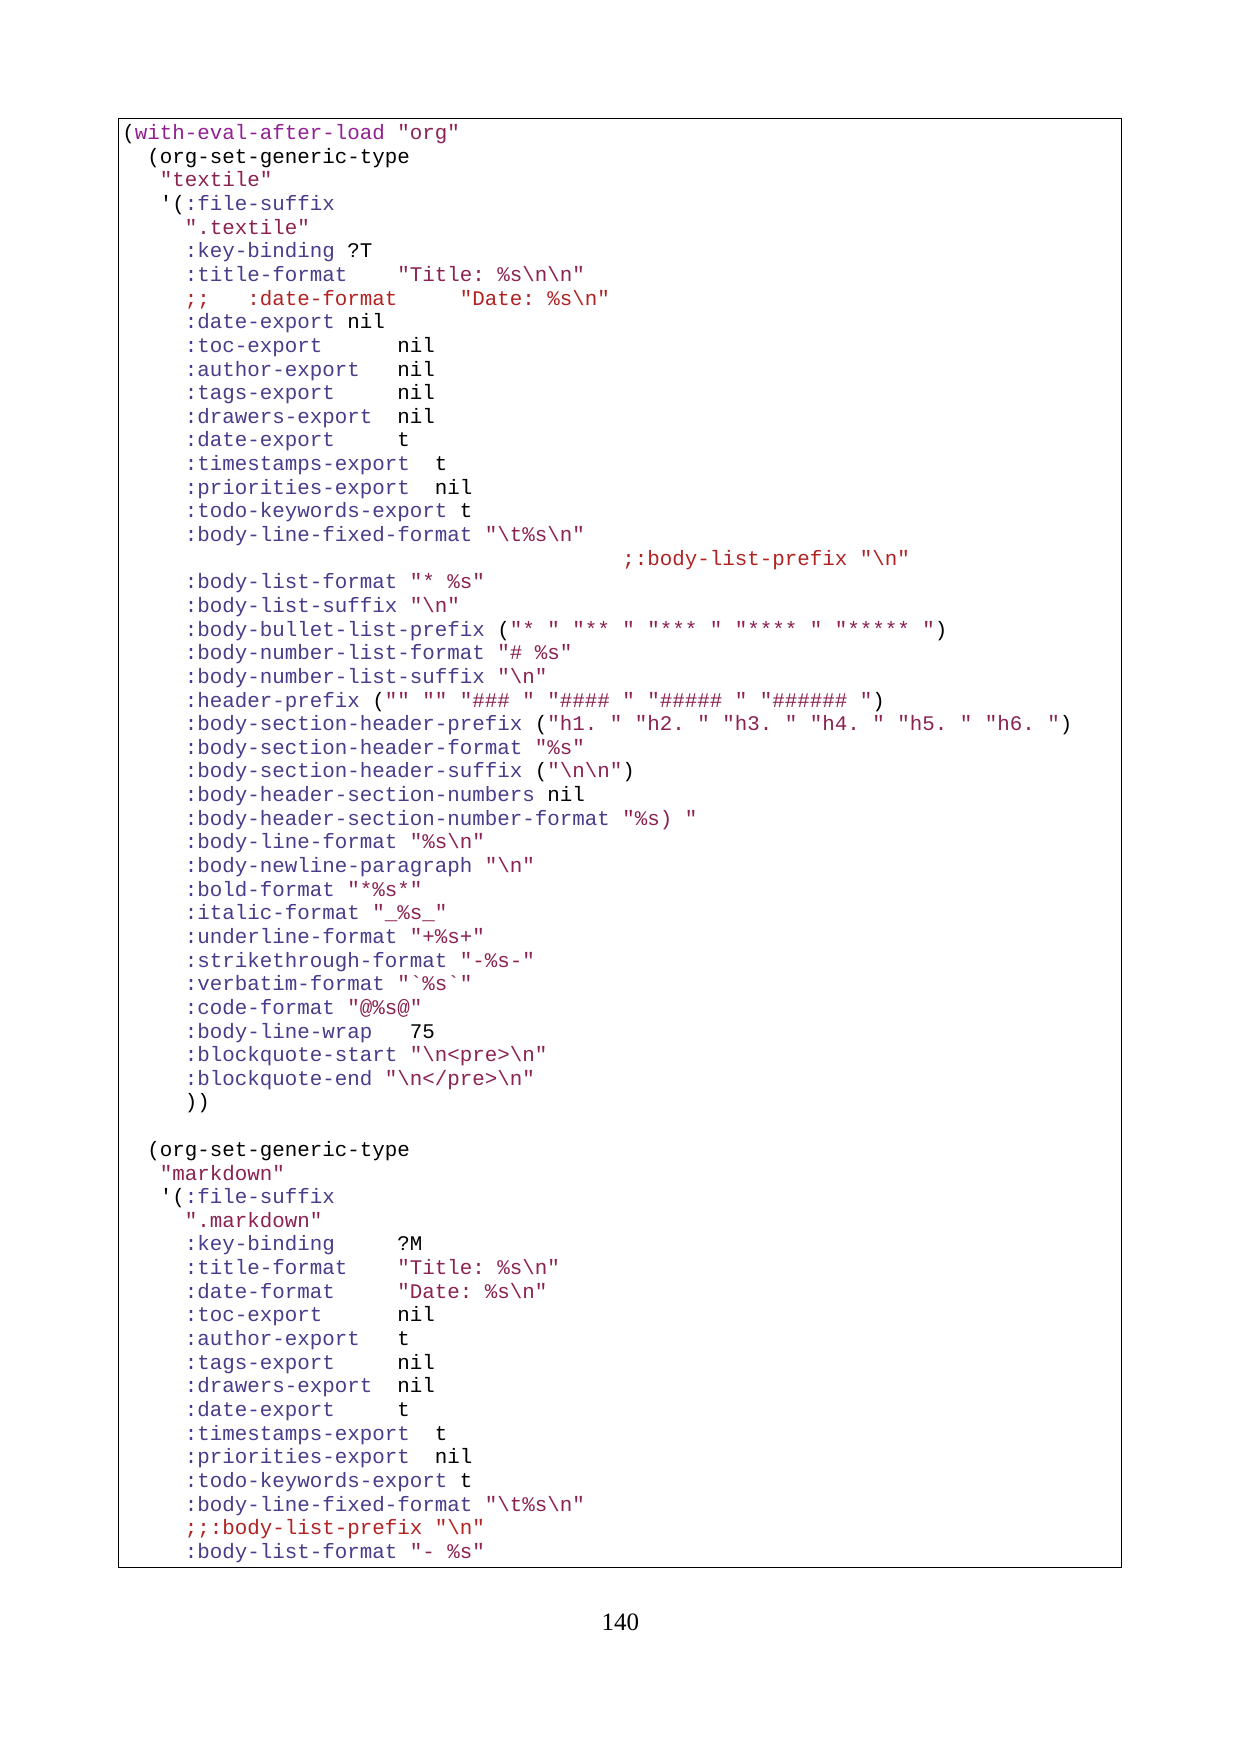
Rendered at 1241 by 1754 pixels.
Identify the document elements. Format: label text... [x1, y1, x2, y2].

text :timestamps-export t [119, 1419, 1121, 1442]
text :italic-format "_%s_" [119, 898, 1121, 922]
text :priorities-export nil [119, 473, 1121, 496]
text :drawers-export nil [119, 402, 1121, 426]
text :body-header-section-numbers nil [119, 780, 1121, 804]
text ".textile" [119, 213, 1121, 236]
text :body-line-fixed-format "\t%s\n" [119, 1489, 1121, 1513]
text :author-export t [119, 1324, 1121, 1348]
text :title-format "Title: %s\n" [119, 1253, 1121, 1277]
text :bold-format "*%s*" [119, 875, 1121, 898]
text (with-eval-after-load "org" [119, 119, 1121, 142]
text :body-list-format "* %s" [119, 567, 1121, 591]
text :key-binding ?T [119, 236, 1121, 260]
text :date-export t [119, 426, 1121, 449]
text :body-line-format "%s\n" [119, 827, 1121, 851]
text :body-newline-paragraph "\n" [119, 851, 1121, 875]
text :title-format "Title: %s\n\n" [119, 260, 1121, 284]
text ;:body-list-prefix "\n" [119, 544, 1121, 567]
text :date-format "Date: %s\n" [119, 1277, 1121, 1300]
text :code-format "@%s@" [119, 993, 1121, 1017]
text :todo-keywords-export t [119, 1466, 1121, 1489]
text :body-list-format "- %s" [119, 1537, 1121, 1567]
text :date-export nil [119, 307, 1121, 331]
text :body-header-section-number-format "%s) " [119, 804, 1121, 827]
text :blockquote-end "\n</pre>\n" [119, 1064, 1121, 1088]
text :tags-export nil [119, 1348, 1121, 1371]
text :blockquote-start "\n<pre>\n" [119, 1040, 1121, 1064]
text (org-set-generic-type [119, 142, 1121, 165]
text :timestamps-export t [119, 449, 1121, 473]
text :body-line-fixed-format "\t%s\n" [119, 520, 1121, 544]
text :author-export nil [119, 354, 1121, 378]
text :body-number-list-suffix "\n" [119, 662, 1121, 686]
text "textile" [119, 165, 1121, 189]
text '(:file-suffix [119, 189, 1121, 213]
text '(:file-suffix [119, 1182, 1121, 1206]
text ;; :date-format "Date: %s\n" [119, 284, 1121, 307]
text ".markdown" [119, 1206, 1121, 1229]
text (org-set-generic-type [119, 1135, 1121, 1158]
text )) [119, 1088, 1121, 1111]
text :strikethrough-format "-%s-" [119, 946, 1121, 969]
text :todo-keywords-export t [119, 496, 1121, 520]
text :priorities-export nil [119, 1442, 1121, 1466]
text :body-section-header-suffix ("\n\n") [119, 757, 1121, 780]
text :key-binding ?M [119, 1229, 1121, 1253]
text :body-section-header-prefix ("h1. " "h2. " "h3. " "h4. " "h5. " "h6. ") [119, 709, 1121, 733]
text :underline-format "+%s+" [119, 922, 1121, 946]
text :tags-export nil [119, 378, 1121, 402]
text :body-section-header-format "%s" [119, 733, 1121, 757]
text :drawers-export nil [119, 1371, 1121, 1395]
text :date-export t [119, 1395, 1121, 1419]
text ;;:body-list-prefix "\n" [119, 1513, 1121, 1537]
text :body-line-wrap 75 [119, 1017, 1121, 1040]
text :body-bullet-list-prefix ("* " "** " "*** " "**** " "***** ") [119, 615, 1121, 638]
text :verbatim-format "`%s`" [119, 969, 1121, 993]
text "markdown" [119, 1158, 1121, 1182]
text :toc-export nil [119, 331, 1121, 354]
text :body-number-list-format "# %s" [119, 638, 1121, 662]
text :toc-export nil [119, 1300, 1121, 1324]
text :body-list-suffix "\n" [119, 591, 1121, 615]
text :header-prefix ("" "" "### " "#### " "##### " "###### ") [119, 686, 1121, 709]
